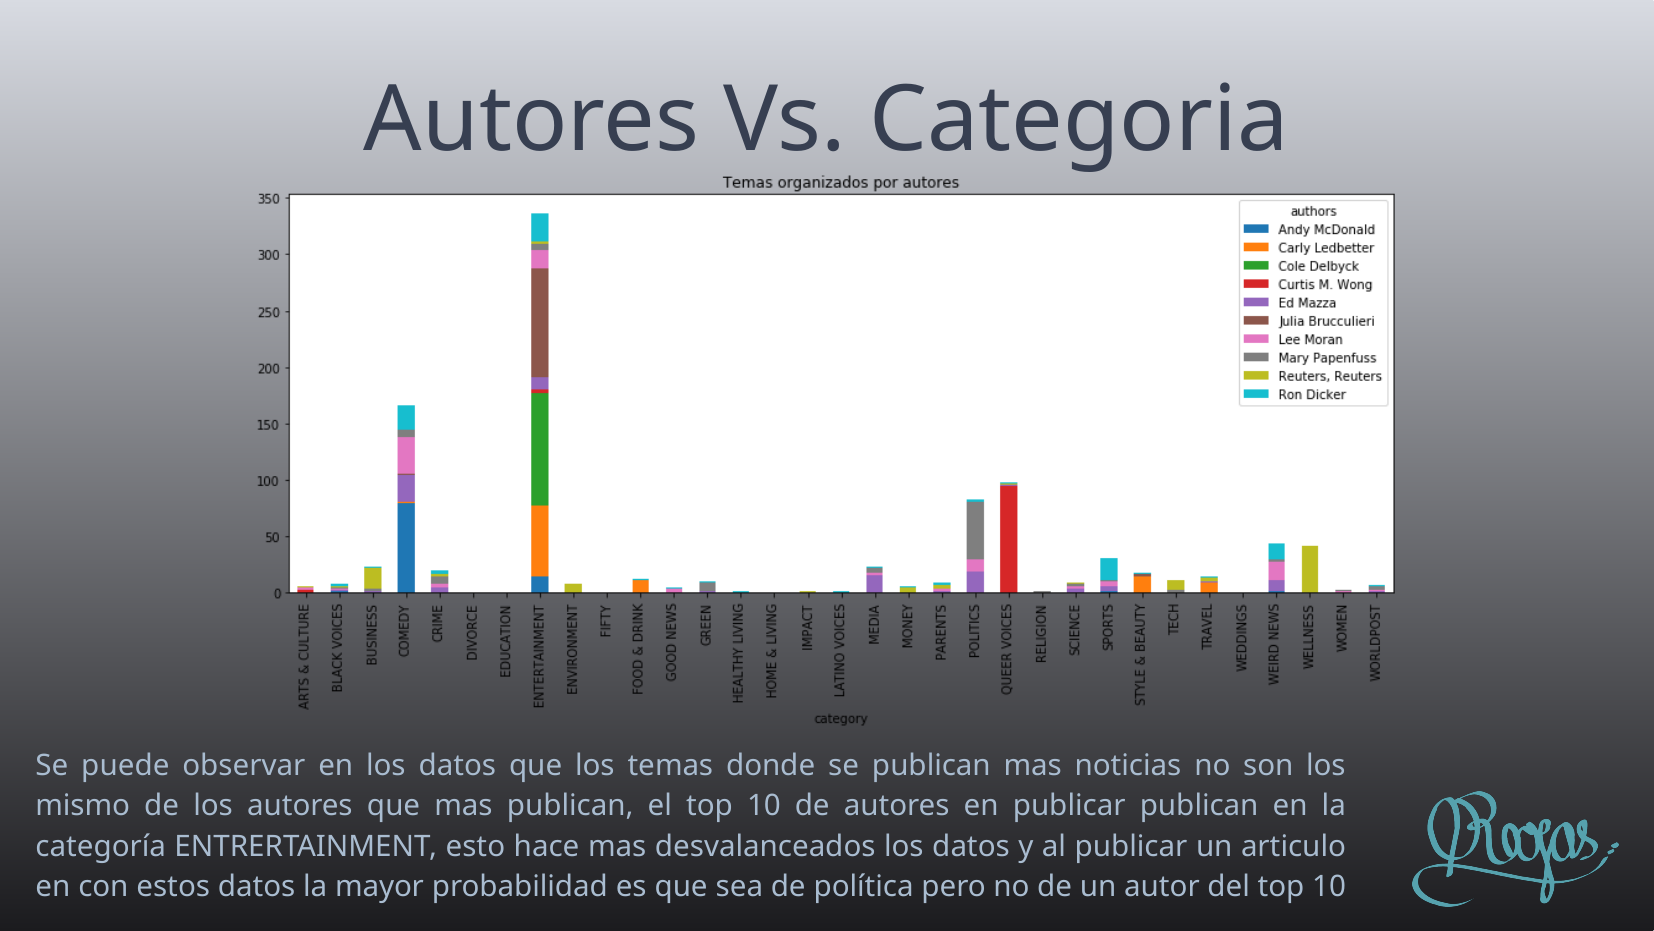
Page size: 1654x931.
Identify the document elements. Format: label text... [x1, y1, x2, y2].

picture [248, 167, 1406, 733]
picture [1412, 791, 1619, 907]
title Autores Vs. Categoria [82, 37, 1571, 193]
list Se puede observar en los datos que los temas donde se publican mas noticias no son los mismo de los autores que mas publican, el top 10 de autores en publicar publican en la categoría ENTRERTAINMENT, esto hace mas desvalanceados los datos y al publicar un articulo en con estos datos la mayor probabilidad es que sea de política pero no de un autor del top 10 [35, 744, 1347, 917]
